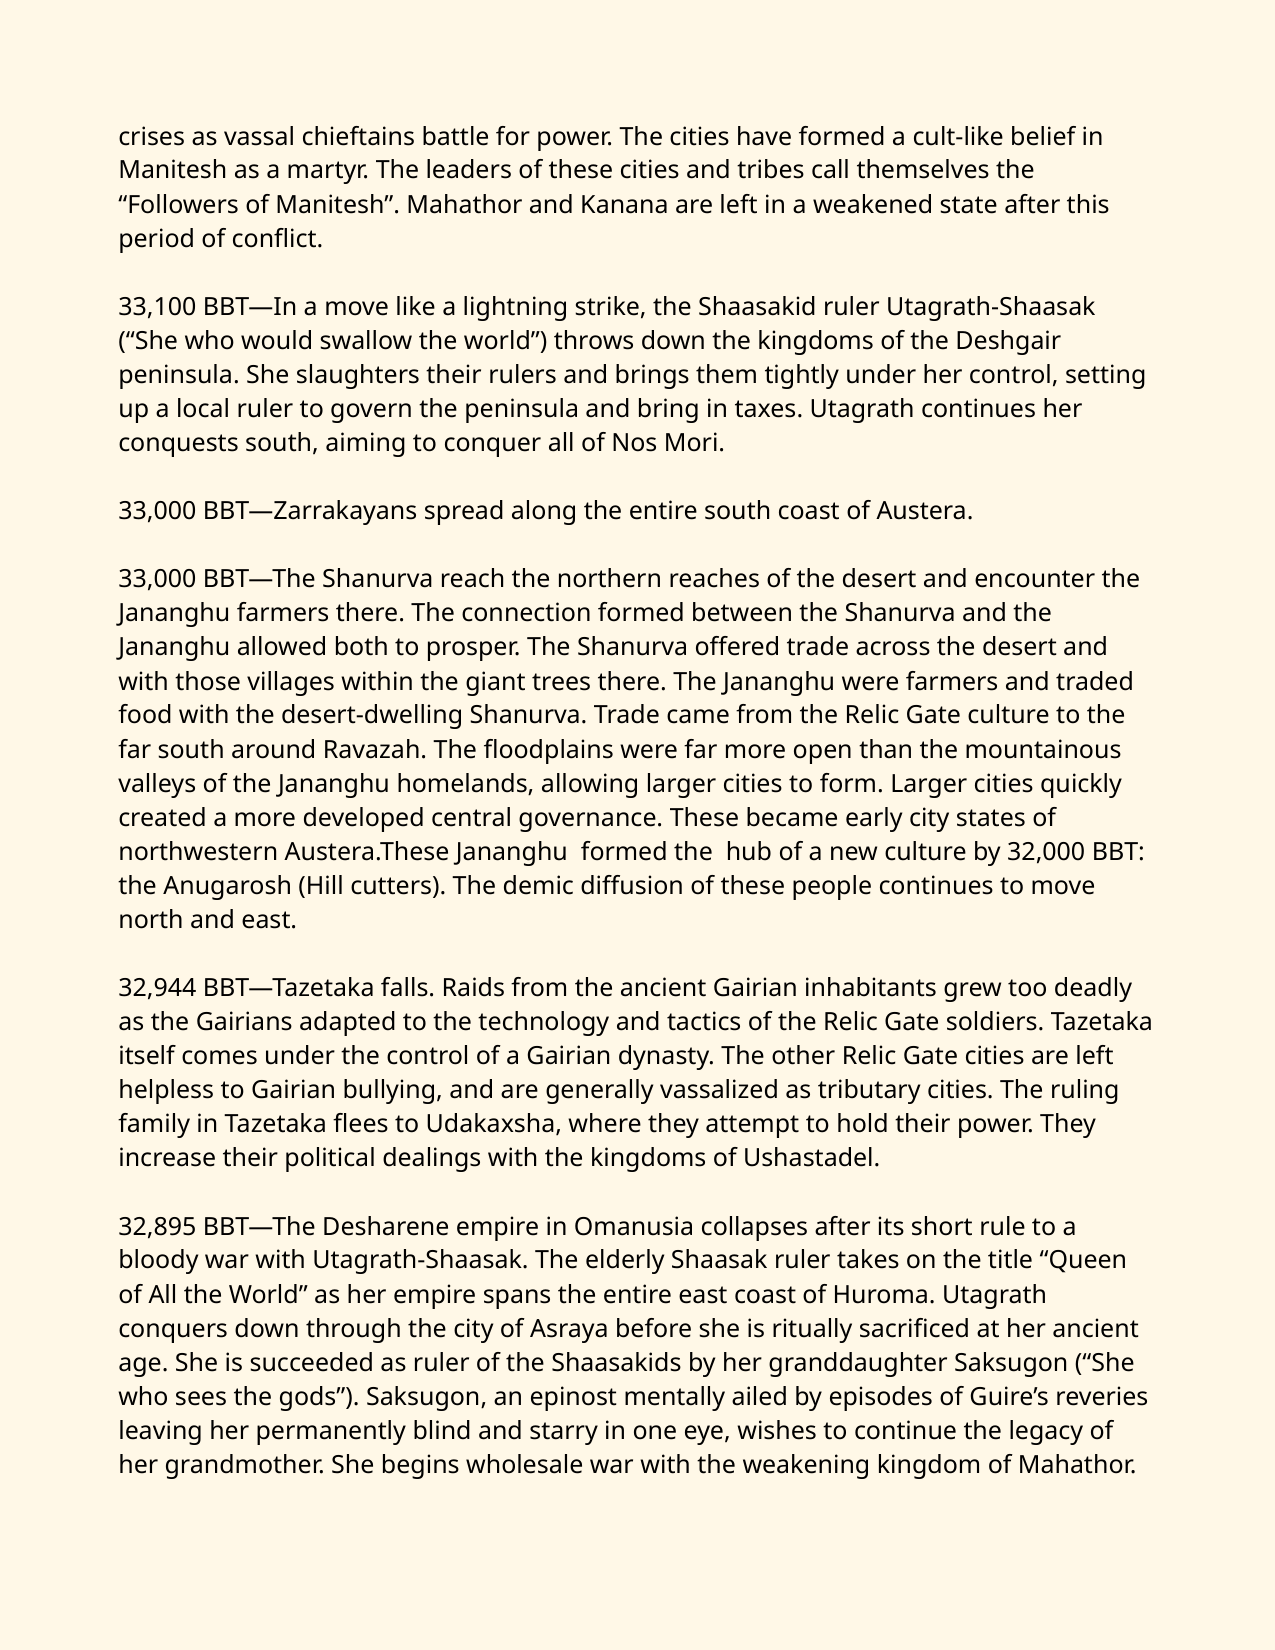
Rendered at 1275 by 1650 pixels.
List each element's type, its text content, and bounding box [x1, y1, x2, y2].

text 32,944 BBT—Tazetaka falls. Raids from the ancient Gairian inhabitants grew too deadly as the Gairians adapted to the technology and tactics of the Relic Gate soldiers. Tazetaka itself comes under the control of a Gairian dynasty. The other Relic Gate cities are left helpless to Gairian bullying, and are generally vassalized as tributary cities. The ruling family in Tazetaka flees to Udakaxsha, where they attempt to hold their power. They increase their political dealings with the kingdoms of Ushastadel. [118, 970, 1157, 1174]
text crises as vassal chieftains battle for power. The cities have formed a cult-like belief in Manitesh as a martyr. The leaders of these cities and tribes call themselves the “Followers of Manitesh”. Mahathor and Kanana are left in a weakened state after this period of conflict. [118, 118, 1157, 254]
text 33,000 BBT—The Shanurva reach the northern reaches of the desert and encounter the Jananghu farmers there. The connection formed between the Shanurva and the Jananghu allowed both to prosper. The Shanurva offered trade across the desert and with those villages within the giant trees there. The Jananghu were farmers and traded food with the desert-dwelling Shanurva. Trade came from the Relic Gate culture to the far south around Ravazah. The floodplains were far more open than the mountainous valleys of the Jananghu homelands, allowing larger cities to form. Larger cities quickly created a more developed central governance. These became early city states of northwestern Austera.These Jananghu formed the hub of a new culture by 32,000 BBT: the Anugarosh (Hill cutters). The demic diffusion of these people continues to move north and east. [118, 561, 1157, 936]
text 33,000 BBT—Zarrakayans spread along the entire south coast of Austera. [118, 493, 1157, 527]
text 33,100 BBT—In a move like a lightning strike, the Shaasakid ruler Utagrath-Shaasak (“She who would swallow the world”) throws down the kingdoms of the Deshgair peninsula. She slaughters their rulers and brings them tightly under her control, setting up a local ruler to govern the peninsula and bring in taxes. Utagrath continues her conquests south, aiming to conquer all of Nos Mori. [118, 288, 1157, 459]
text 32,895 BBT—The Desharene empire in Omanusia collapses after its short rule to a bloody war with Utagrath-Shaasak. The elderly Shaasak ruler takes on the title “Queen of All the World” as her empire spans the entire east coast of Huroma. Utagrath conquers down through the city of Asraya before she is ritually sacrificed at her ancient age. She is succeeded as ruler of the Shaasakids by her granddaughter Saksugon (“She who sees the gods”). Saksugon, an epinost mentally ailed by episodes of Guire’s reveries leaving her permanently blind and starry in one eye, wishes to continue the legacy of her grandmother. She begins wholesale war with the weakening kingdom of Mahathor. [118, 1208, 1157, 1481]
